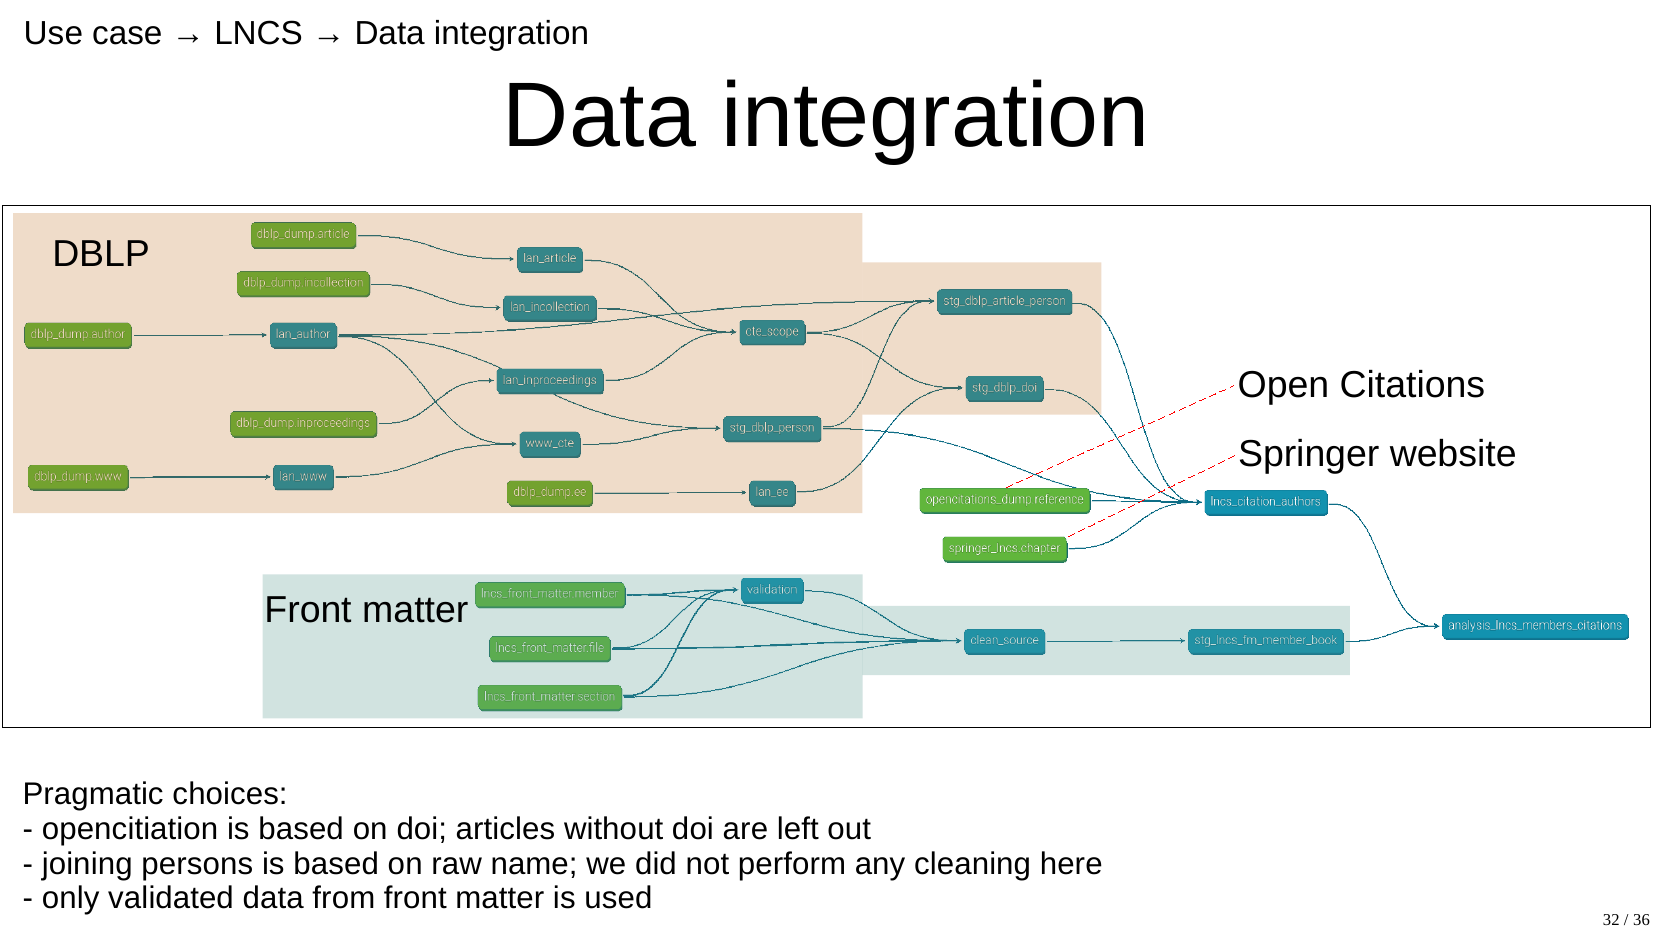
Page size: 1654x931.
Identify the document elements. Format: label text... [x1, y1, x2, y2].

text_box DBLP [37, 225, 165, 282]
title Data integration [82, 37, 1571, 193]
text_box [262, 574, 1350, 719]
text_box Pragmatic choices: - opencitiation is based on doi; articles without doi are left out - joining persons is based on raw name; we did not perform any cleaning here - only validated data from front matter is used [7, 769, 1120, 923]
picture [2, 205, 1651, 728]
text_box [13, 213, 1102, 514]
text_box Front matter [249, 580, 484, 638]
title Use case → LNCS → Data integration [23, 14, 624, 52]
text_box Springer website [1223, 424, 1532, 482]
text_box Open Citations [1222, 355, 1501, 413]
